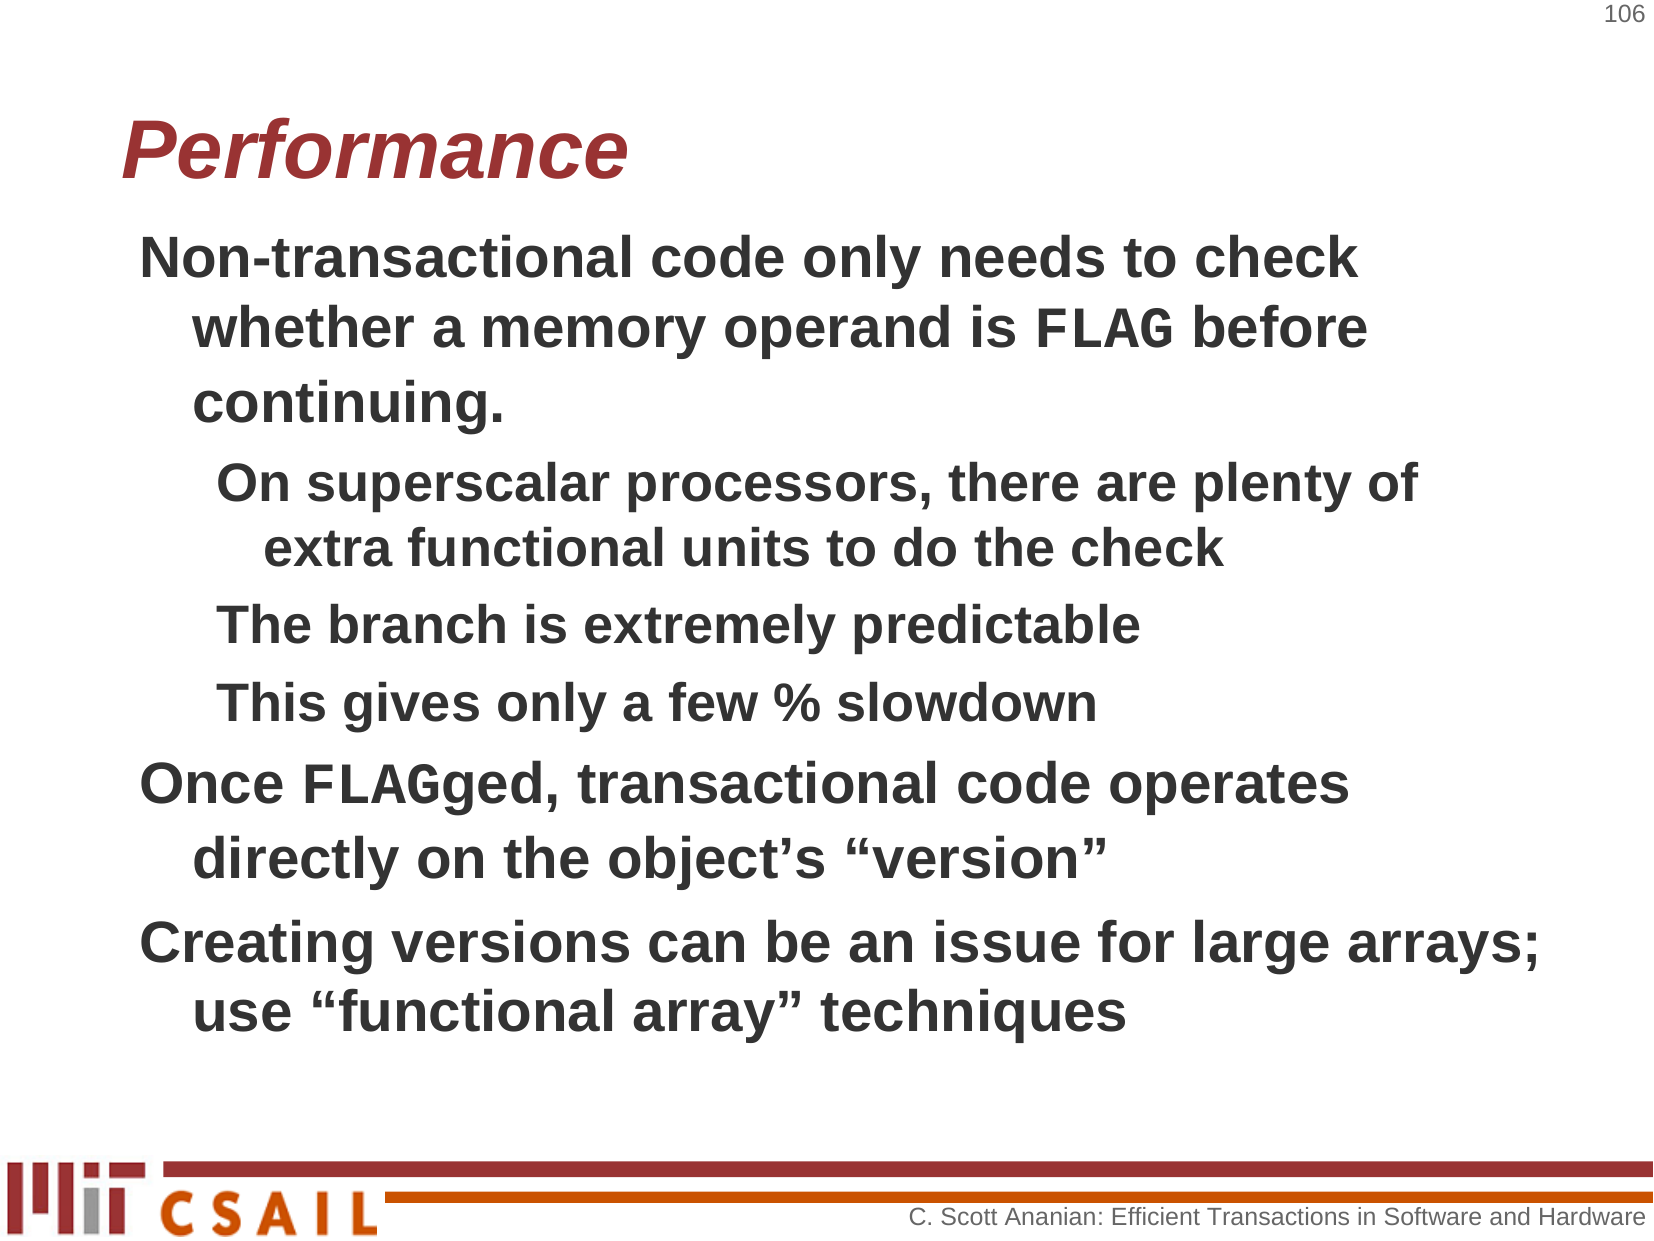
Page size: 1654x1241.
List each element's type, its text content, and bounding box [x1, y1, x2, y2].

picture [0, 1155, 377, 1237]
title Performance [121, 46, 1534, 220]
list Non-transactional code only needs to check whether a memory operand is FLAG before continuing. On superscalar processors, there are plenty of extra functional units to do the check The branch is extremely predictable This gives only a few % slowdown Once FLAGged, transactional code operates directly on the object’s “version” Creating versions can be an issue for large arrays; use “functional array” techniques [121, 220, 1560, 1133]
